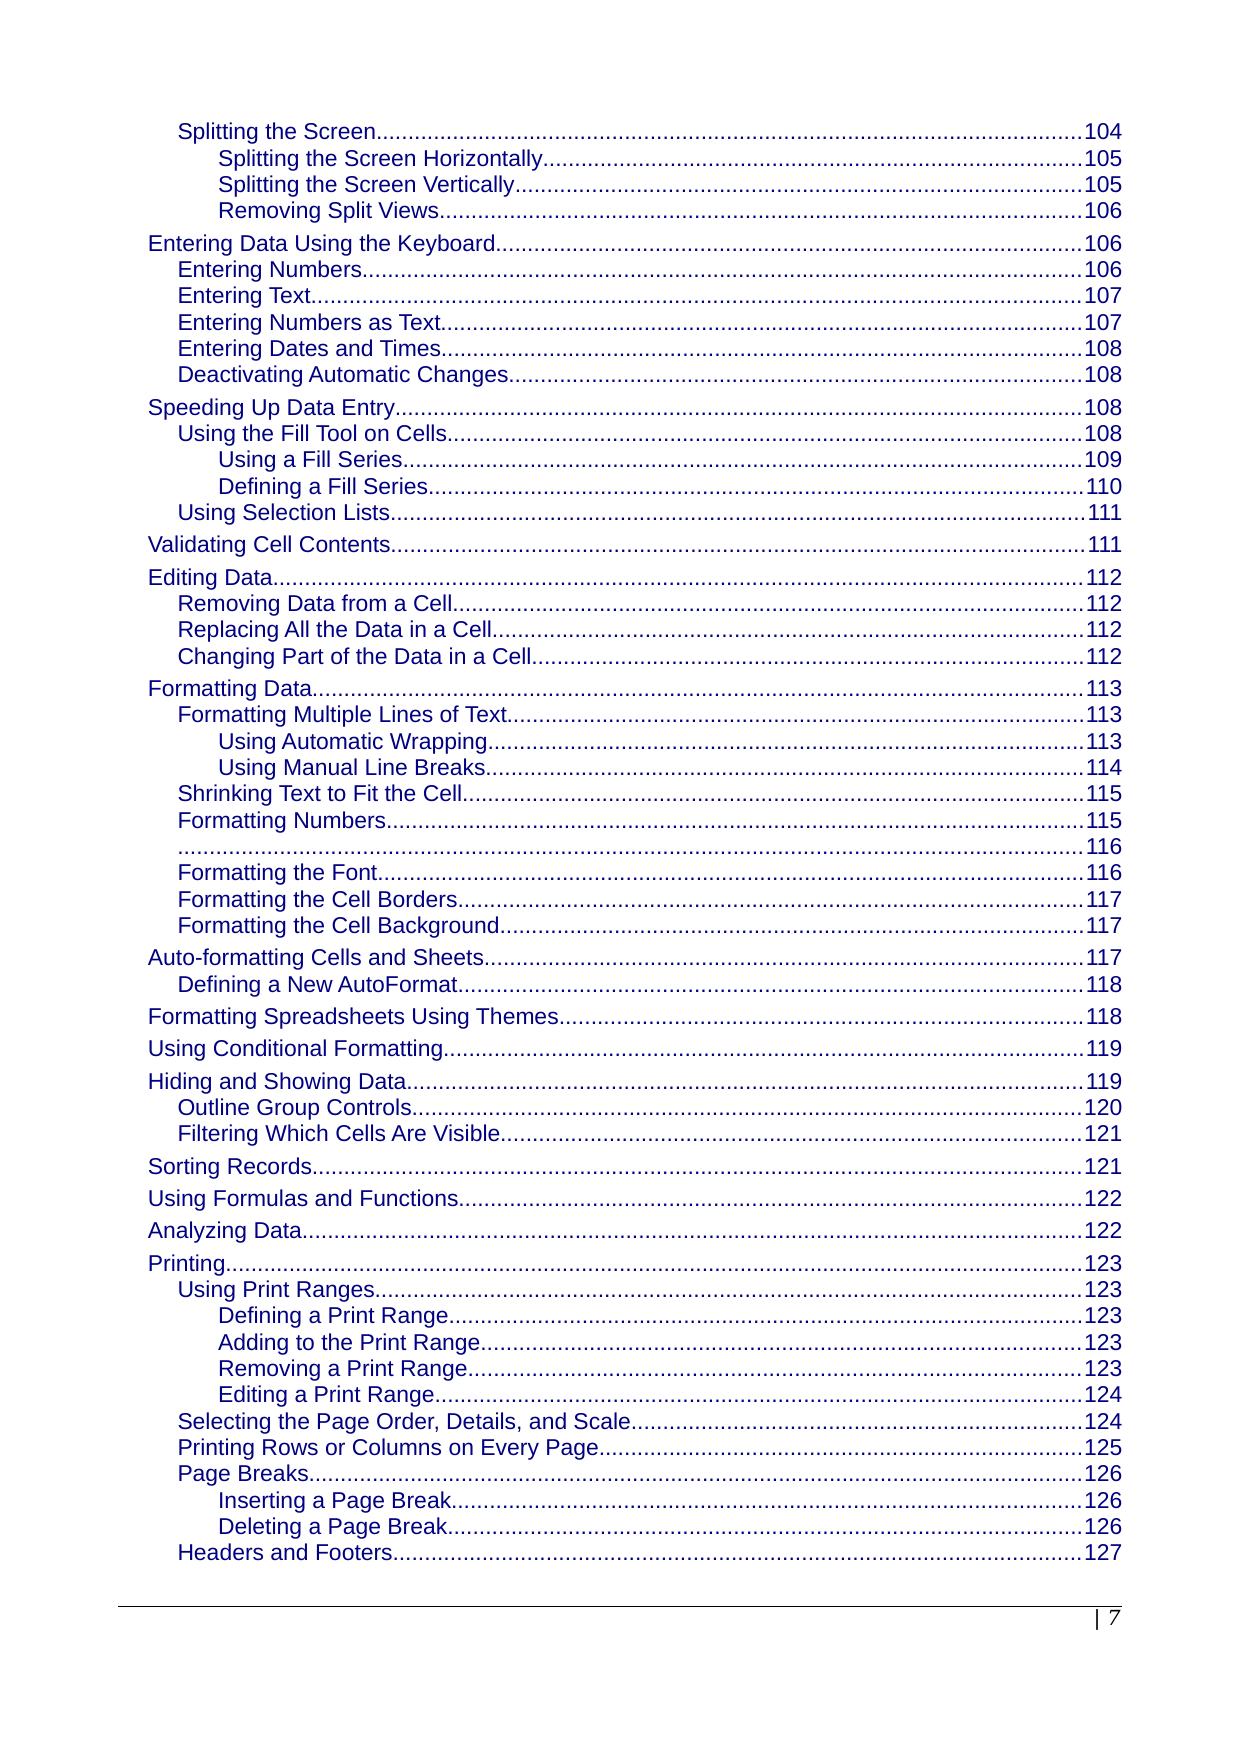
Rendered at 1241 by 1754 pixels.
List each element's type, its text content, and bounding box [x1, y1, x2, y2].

text Splitting the Screen Horizontally 105 [218, 144, 1122, 171]
text Defining a Fill Series 110 [218, 473, 1122, 499]
text Auto-formatting Cells and Sheets 117 [148, 944, 1122, 971]
text Printing Rows or Columns on Every Page 125 [177, 1434, 1122, 1460]
text Adding to the Print Range 123 [218, 1328, 1122, 1355]
text Using the Fill Tool on Cells 108 [177, 420, 1122, 446]
text 116 [177, 833, 1122, 859]
text Using Print Ranges 123 [177, 1276, 1122, 1302]
text Entering Numbers 106 [177, 256, 1122, 282]
text Replacing All the Data in a Cell 112 [177, 616, 1122, 643]
text Formatting the Font 116 [177, 859, 1122, 886]
text Using a Fill Series 109 [218, 446, 1122, 473]
text Entering Data Using the Keyboard 106 [148, 229, 1122, 256]
text Formatting Multiple Lines of Text 113 [177, 701, 1122, 728]
text Defining a New AutoFormat 118 [177, 971, 1122, 997]
text Page Breaks 126 [177, 1460, 1122, 1487]
text Editing a Print Range 124 [218, 1381, 1122, 1408]
text Formatting the Cell Background 117 [177, 912, 1122, 938]
text Selecting the Page Order, Details, and Scale 124 [177, 1408, 1122, 1434]
text Using Selection Lists 111 [177, 499, 1122, 525]
text Filtering Which Cells Are Visible 121 [177, 1120, 1122, 1147]
text Validating Cell Contents 111 [148, 531, 1122, 558]
text Shrinking Text to Fit the Cell 115 [177, 780, 1122, 807]
text Removing Split Views 106 [218, 197, 1122, 223]
text Using Automatic Wrapping 113 [218, 728, 1122, 754]
text Using Conditional Formatting 119 [148, 1035, 1122, 1062]
text Defining a Print Range 123 [218, 1302, 1122, 1328]
text Formatting the Cell Borders 117 [177, 886, 1122, 912]
text Formatting Numbers 115 [177, 807, 1122, 833]
text Headers and Footers 127 [177, 1539, 1122, 1566]
text Hiding and Showing Data 119 [148, 1068, 1122, 1094]
text Inserting a Page Break 126 [218, 1487, 1122, 1513]
text Printing 123 [148, 1249, 1122, 1276]
text Entering Dates and Times 108 [177, 335, 1122, 361]
text Speeding Up Data Entry 108 [148, 393, 1122, 420]
text Deleting a Page Break 126 [218, 1513, 1122, 1539]
text Entering Text 107 [177, 282, 1122, 308]
text Formatting Data 113 [148, 675, 1122, 701]
text Using Manual Line Breaks 114 [218, 754, 1122, 780]
text Sorting Records 121 [148, 1153, 1122, 1179]
text Using Formulas and Functions 122 [148, 1185, 1122, 1211]
text Splitting the Screen Vertically 105 [218, 171, 1122, 197]
text Formatting Spreadsheets Using Themes 118 [148, 1003, 1122, 1029]
text Splitting the Screen 104 [177, 118, 1122, 144]
text Editing Data 112 [148, 563, 1122, 590]
text Removing Data from a Cell 112 [177, 590, 1122, 616]
text Deactivating Automatic Changes 108 [177, 361, 1122, 388]
text Analyzing Data 122 [148, 1217, 1122, 1243]
text Changing Part of the Data in a Cell 112 [177, 643, 1122, 669]
text Entering Numbers as Text 107 [177, 308, 1122, 335]
text Outline Group Controls 120 [177, 1094, 1122, 1120]
text Removing a Print Range 123 [218, 1355, 1122, 1381]
